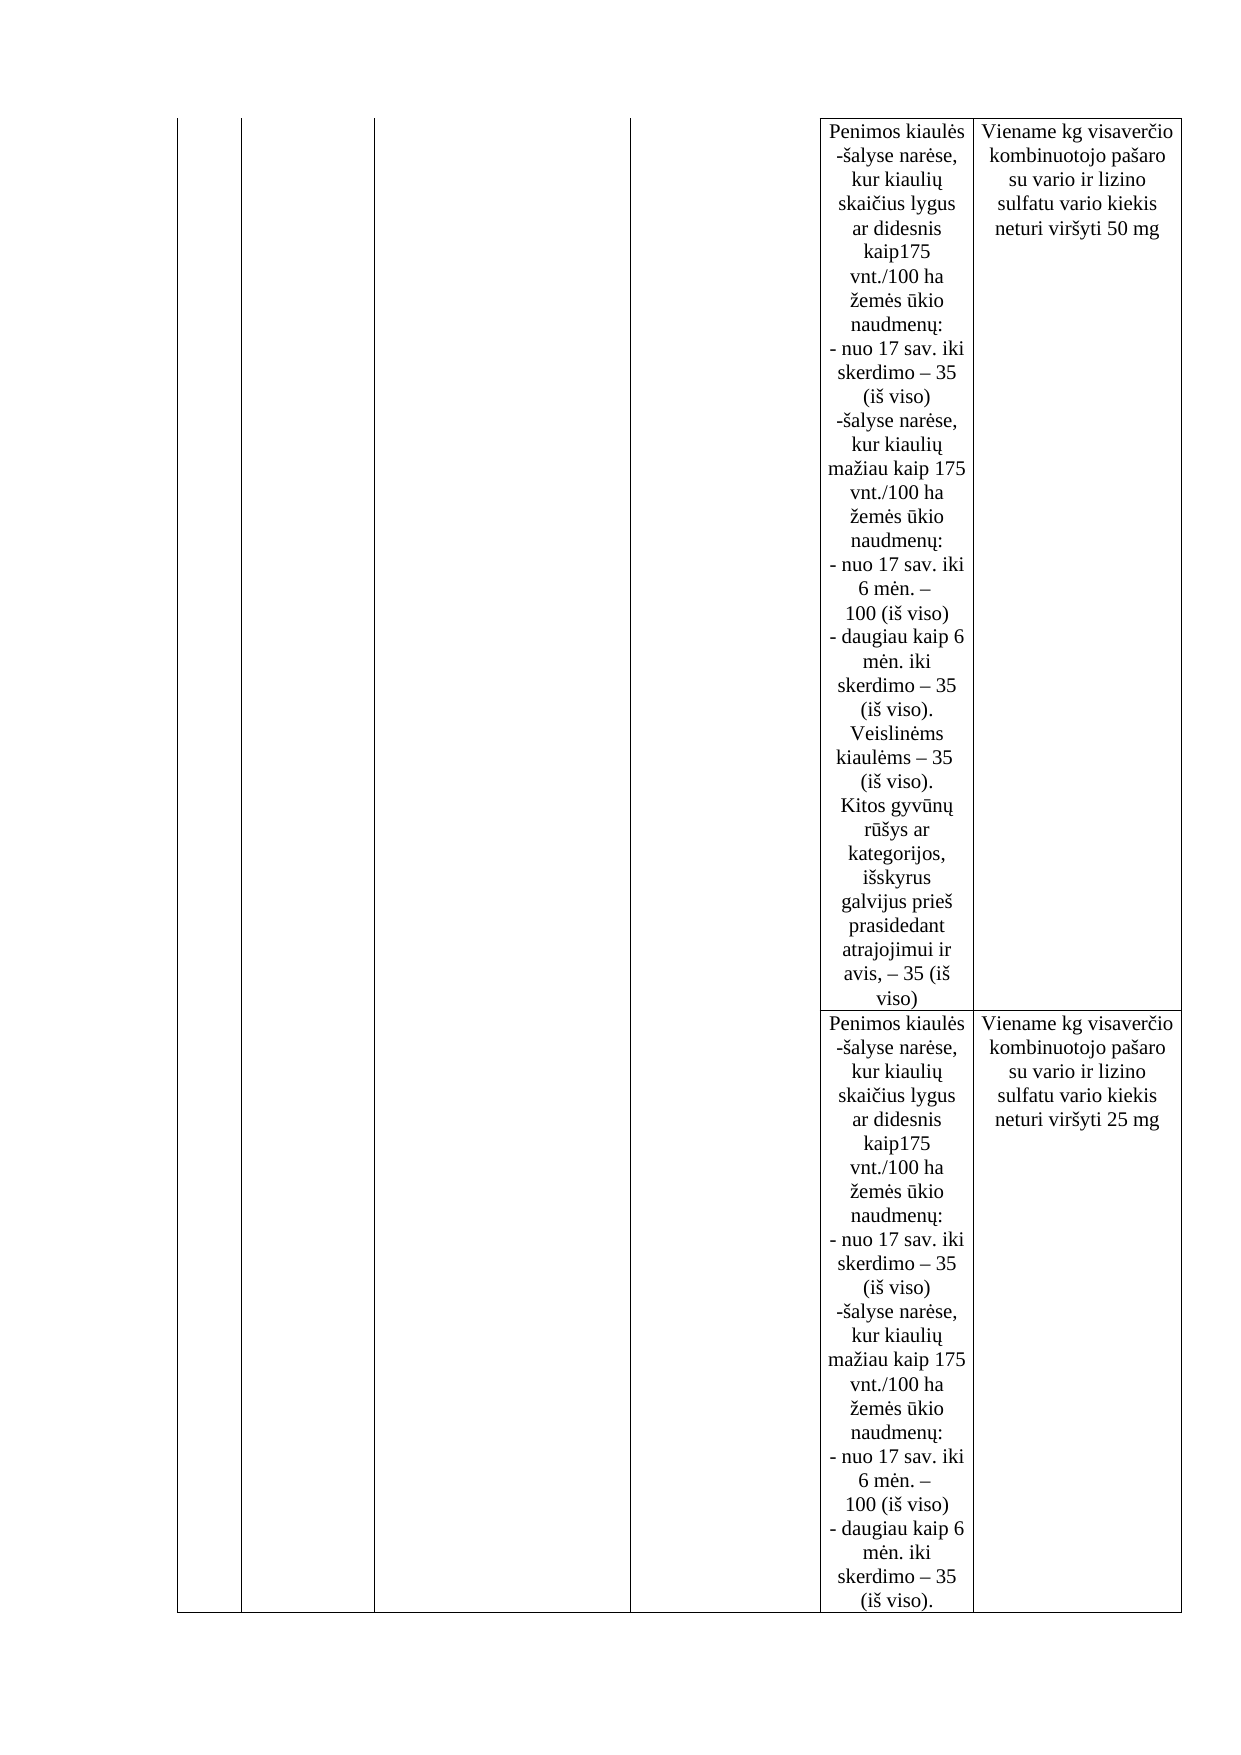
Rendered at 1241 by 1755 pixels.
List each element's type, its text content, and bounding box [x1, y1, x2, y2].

table_cell Viename kg visaverčio kombinuotojo pašaro su vario ir lizino sulfatu vario kiekis neturi viršyti 25 mg [974, 1011, 1181, 1612]
table_cell [178, 118, 241, 1009]
table_cell [375, 1010, 630, 1612]
table_cell [631, 118, 820, 1009]
table_cell Viename kg visaverčio kombinuotojo pašaro su vario ir lizino sulfatu vario kiekis neturi viršyti 50 mg [974, 119, 1181, 1009]
table_cell Penimos kiaulės -šalyse narėse, kur kiaulių skaičius lygus ar didesnis kaip175 vnt./100 ha žemės ūkio naudmenų: - nuo 17 sav. iki skerdimo – 35 (iš viso) -šalyse narėse, kur kiaulių mažiau kaip 175 vnt./100 ha žemės ūkio naudmenų: - nuo 17 sav. iki 6 mėn. – 100 (iš viso) - daugiau kaip 6 mėn. iki skerdimo – 35 (iš viso). [821, 1011, 973, 1612]
table_cell [178, 1010, 241, 1612]
table_cell Penimos kiaulės -šalyse narėse, kur kiaulių skaičius lygus ar didesnis kaip175 vnt./100 ha žemės ūkio naudmenų: - nuo 17 sav. iki skerdimo – 35 (iš viso) -šalyse narėse, kur kiaulių mažiau kaip 175 vnt./100 ha žemės ūkio naudmenų: - nuo 17 sav. iki 6 mėn. – 100 (iš viso) - daugiau kaip 6 mėn. iki skerdimo – 35 (iš viso). Veislinėms kiaulėms – 35 (iš viso). Kitos gyvūnų rūšys ar kategorijos, išskyrus galvijus prieš prasidedant atrajojimui ir avis, – 35 (iš viso) [821, 119, 973, 1009]
table_cell [375, 118, 630, 1009]
table_cell [242, 1010, 374, 1612]
table_cell [631, 1010, 820, 1612]
table_cell [242, 118, 374, 1009]
